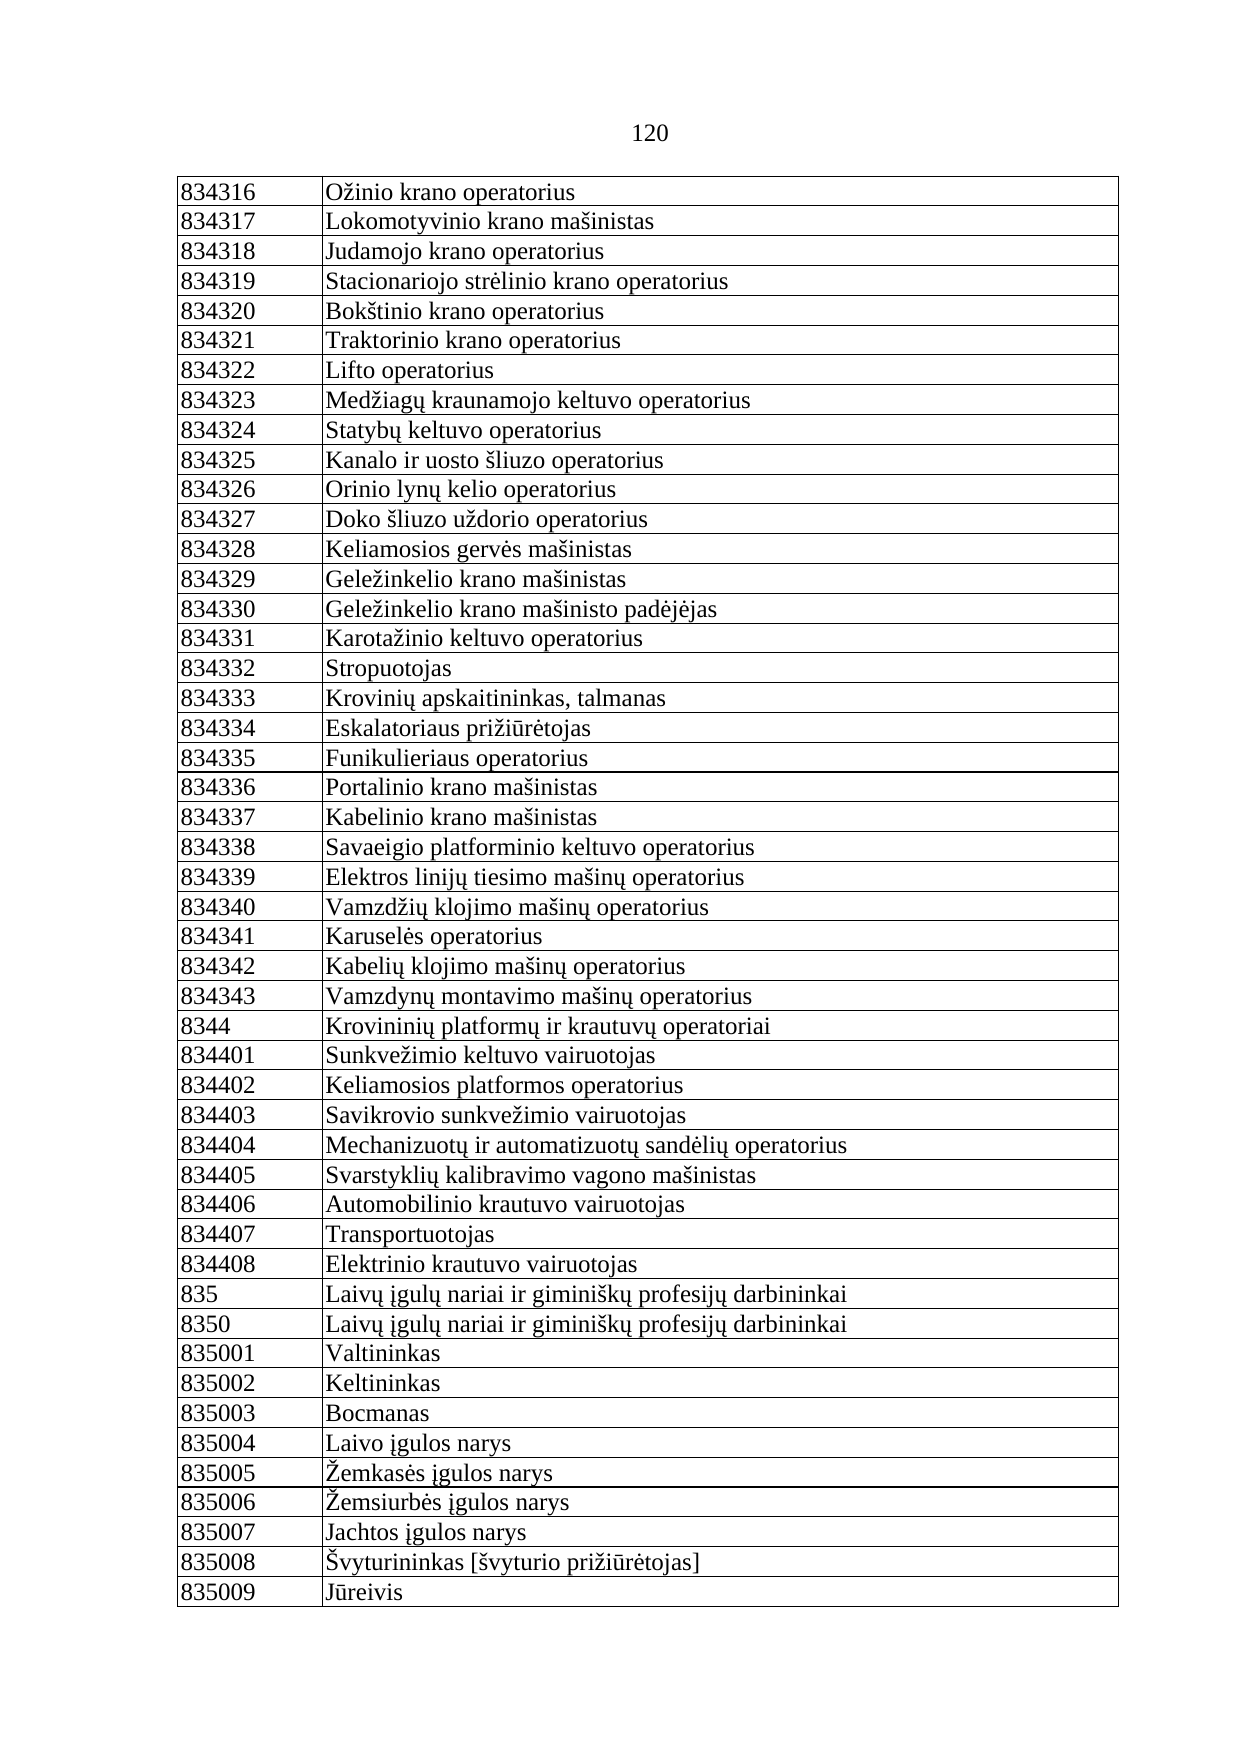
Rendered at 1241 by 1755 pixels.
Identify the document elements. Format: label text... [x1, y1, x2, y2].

table_cell 834326 [178, 475, 322, 503]
table_cell Elektros linijų tiesimo mašinų operatorius [323, 862, 1118, 891]
table_cell Keltininkas [323, 1368, 1118, 1397]
table_cell Lokomotyvinio krano mašinistas [323, 206, 1118, 235]
table_cell Valtininkas [323, 1339, 1118, 1367]
table_cell 834403 [178, 1100, 322, 1129]
table_cell 834402 [178, 1070, 322, 1099]
table_cell 834335 [178, 743, 322, 771]
table_cell 834327 [178, 504, 322, 533]
table_cell 834334 [178, 713, 322, 742]
table_cell Sunkvežimio keltuvo vairuotojas [323, 1041, 1118, 1069]
table_cell 835005 [178, 1458, 322, 1486]
table_cell Krovininių platformų ir krautuvų operatoriai [323, 1011, 1118, 1039]
table_cell Bokštinio krano operatorius [323, 296, 1118, 324]
table_cell 834336 [178, 773, 322, 801]
table_cell 834322 [178, 355, 322, 384]
table_cell 834320 [178, 296, 322, 324]
table_cell Kabelinio krano mašinistas [323, 802, 1118, 831]
table_cell 834338 [178, 832, 322, 861]
table_cell 834408 [178, 1249, 322, 1278]
table_cell 834407 [178, 1219, 322, 1248]
table_cell 834333 [178, 683, 322, 712]
table_cell 835 [178, 1279, 322, 1308]
table_cell Vamzdynų montavimo mašinų operatorius [323, 981, 1118, 1010]
table_cell 834316 [178, 177, 322, 205]
table_cell 834401 [178, 1041, 322, 1069]
table_cell 835008 [178, 1547, 322, 1576]
table_cell 834341 [178, 921, 322, 950]
table_cell Portalinio krano mašinistas [323, 773, 1118, 801]
table_cell 8344 [178, 1011, 322, 1039]
table_cell Laivų įgulų nariai ir giminiškų profesijų darbininkai [323, 1309, 1118, 1337]
table_cell 835006 [178, 1488, 322, 1516]
table_cell Kanalo ir uosto šliuzo operatorius [323, 445, 1118, 473]
table_cell Karotažinio keltuvo operatorius [323, 624, 1118, 652]
table_cell Geležinkelio krano mašinistas [323, 564, 1118, 593]
table_cell 834318 [178, 236, 322, 265]
table_cell 834339 [178, 862, 322, 891]
table_cell 835002 [178, 1368, 322, 1397]
table_cell 834406 [178, 1190, 322, 1218]
table_cell Krovinių apskaitininkas, talmanas [323, 683, 1118, 712]
table_cell Laivų įgulų nariai ir giminiškų profesijų darbininkai [323, 1279, 1118, 1308]
table_cell Jūreivis [323, 1577, 1118, 1606]
table_cell Svarstyklių kalibravimo vagono mašinistas [323, 1160, 1118, 1188]
table_cell Mechanizuotų ir automatizuotų sandėlių operatorius [323, 1130, 1118, 1159]
table_cell Lifto operatorius [323, 355, 1118, 384]
table_cell Jachtos įgulos narys [323, 1517, 1118, 1546]
table_cell 834319 [178, 266, 322, 295]
table_cell Medžiagų kraunamojo keltuvo operatorius [323, 385, 1118, 414]
table_cell 834340 [178, 892, 322, 920]
table_cell Bocmanas [323, 1398, 1118, 1427]
table_cell Traktorinio krano operatorius [323, 326, 1118, 354]
table_cell 8350 [178, 1309, 322, 1337]
table_cell Eskalatoriaus prižiūrėtojas [323, 713, 1118, 742]
table_cell 834337 [178, 802, 322, 831]
table_cell Švyturininkas [švyturio prižiūrėtojas] [323, 1547, 1118, 1576]
table_cell 834331 [178, 624, 322, 652]
table_cell Karuselės operatorius [323, 921, 1118, 950]
table_cell Keliamosios gervės mašinistas [323, 534, 1118, 563]
table_cell 834342 [178, 951, 322, 980]
table_cell Automobilinio krautuvo vairuotojas [323, 1190, 1118, 1218]
table_cell Kabelių klojimo mašinų operatorius [323, 951, 1118, 980]
table_cell Funikulieriaus operatorius [323, 743, 1118, 771]
table_cell 834321 [178, 326, 322, 354]
table_cell Statybų keltuvo operatorius [323, 415, 1118, 444]
table_cell Elektrinio krautuvo vairuotojas [323, 1249, 1118, 1278]
table_cell Doko šliuzo uždorio operatorius [323, 504, 1118, 533]
table_cell 834332 [178, 653, 322, 682]
table_cell Vamzdžių klojimo mašinų operatorius [323, 892, 1118, 920]
table_cell 834328 [178, 534, 322, 563]
table_cell 835004 [178, 1428, 322, 1457]
table_cell 834323 [178, 385, 322, 414]
table_cell Ožinio krano operatorius [323, 177, 1118, 205]
table_cell Judamojo krano operatorius [323, 236, 1118, 265]
table_cell 835001 [178, 1339, 322, 1367]
table_cell 834343 [178, 981, 322, 1010]
table_cell 835003 [178, 1398, 322, 1427]
table_cell 834405 [178, 1160, 322, 1188]
table_cell 834330 [178, 594, 322, 622]
table_cell Žemsiurbės įgulos narys [323, 1488, 1118, 1516]
table_cell Stacionariojo strėlinio krano operatorius [323, 266, 1118, 295]
table_cell 834324 [178, 415, 322, 444]
table_cell Savikrovio sunkvežimio vairuotojas [323, 1100, 1118, 1129]
table_cell 834329 [178, 564, 322, 593]
table_cell 835009 [178, 1577, 322, 1606]
table_cell Orinio lynų kelio operatorius [323, 475, 1118, 503]
table_cell Transportuotojas [323, 1219, 1118, 1248]
table_cell 835007 [178, 1517, 322, 1546]
table_cell Laivo įgulos narys [323, 1428, 1118, 1457]
table_cell Savaeigio platforminio keltuvo operatorius [323, 832, 1118, 861]
table_cell 834404 [178, 1130, 322, 1159]
table_cell 834317 [178, 206, 322, 235]
table_cell 834325 [178, 445, 322, 473]
table_cell Žemkasės įgulos narys [323, 1458, 1118, 1486]
table_cell Stropuotojas [323, 653, 1118, 682]
table_cell Geležinkelio krano mašinisto padėjėjas [323, 594, 1118, 622]
table_cell Keliamosios platformos operatorius [323, 1070, 1118, 1099]
